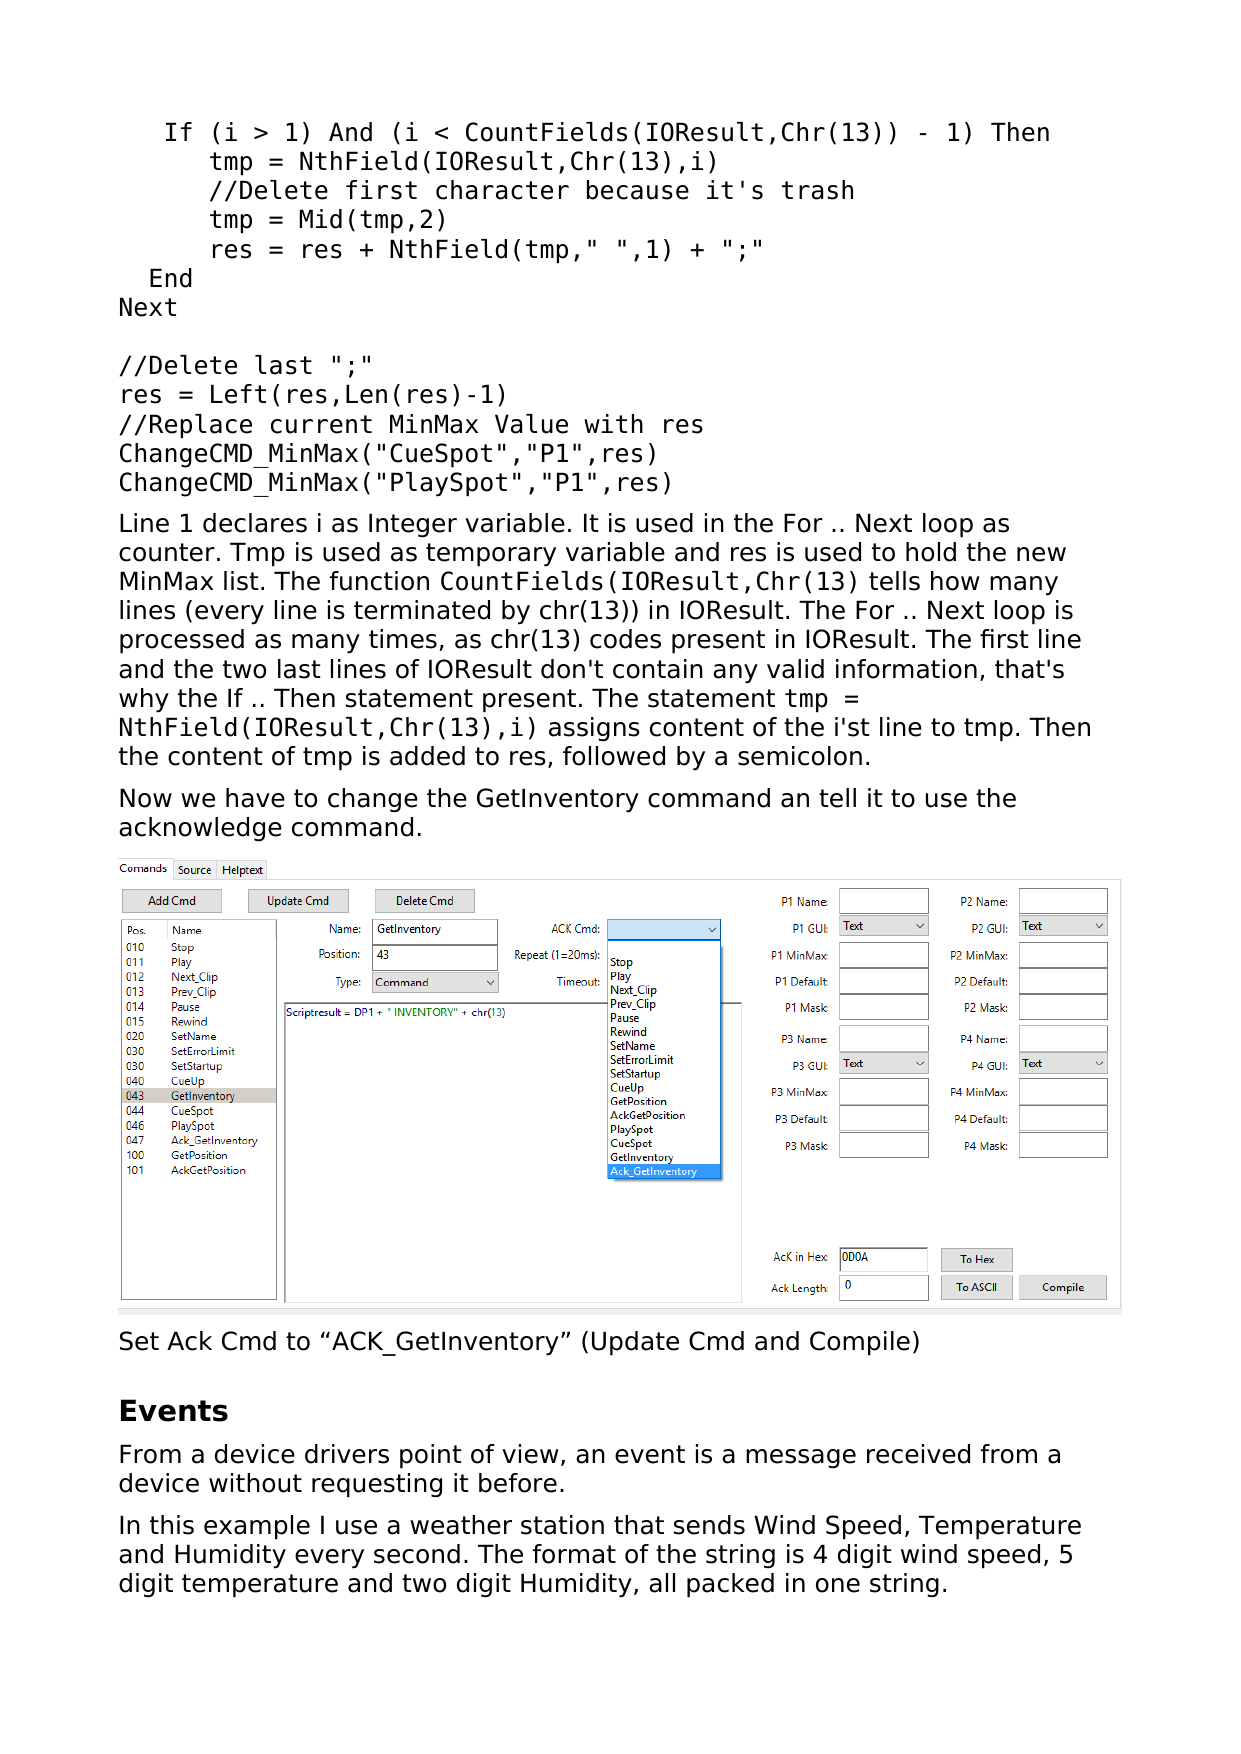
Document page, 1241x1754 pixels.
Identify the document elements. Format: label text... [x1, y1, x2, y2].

text Set Ack Cmd to “ACK_GetInventory” (Update Cmd and Compile) [118, 1327, 1122, 1356]
text From a device drivers point of view, an event is a message received from a device without requesting it before. [118, 1440, 1122, 1499]
text If (i > 1) And (i < CountFields(IOResult,Chr(13)) - 1) Then tmp = NthField(IOResult,Chr(13),i) //Delete first character because it's trash tmp = Mid(tmp,2) res = res + NthField(tmp," ",1) + ";" End Next //Delete last ";" res = Left(res,Len(res)-1) //Replace current MinMax Value with res ChangeCMD_MinMax("CueSpot","P1",res) ChangeCMD_MinMax("PlaySpot","P1",res) [118, 118, 1122, 497]
text Line 1 declares i as Integer variable. It is used in the For .. Next loop as counter. Tmp is used as temporary variable and res is used to hold the new MinMax list. The function CountFields(IOResult,Chr(13) tells how many lines (every line is terminated by chr(13)) in IOResult. The For .. Next loop is processed as many times, as chr(13) codes present in IOResult. The first line and the two last lines of IOResult don't contain any valid information, that's why the If .. Then statement present. The statement tmp = NthField(IOResult,Chr(13),i) assigns content of the i'st line to tmp. Then the content of tmp is added to res, followed by a semicolon. [118, 509, 1122, 772]
text Now we have to change the GetInventory command an tell it to use the acknowledge command. [118, 784, 1122, 842]
text In this example I use a weather station that sends Wind Speed, Temperature and Humidity every second. The format of the string is 4 digit wind speed, 5 digit temperature and two digit Humidity, all packed in one string. [118, 1511, 1122, 1599]
picture [118, 855, 1123, 1315]
subtitle Events [118, 1394, 1122, 1428]
